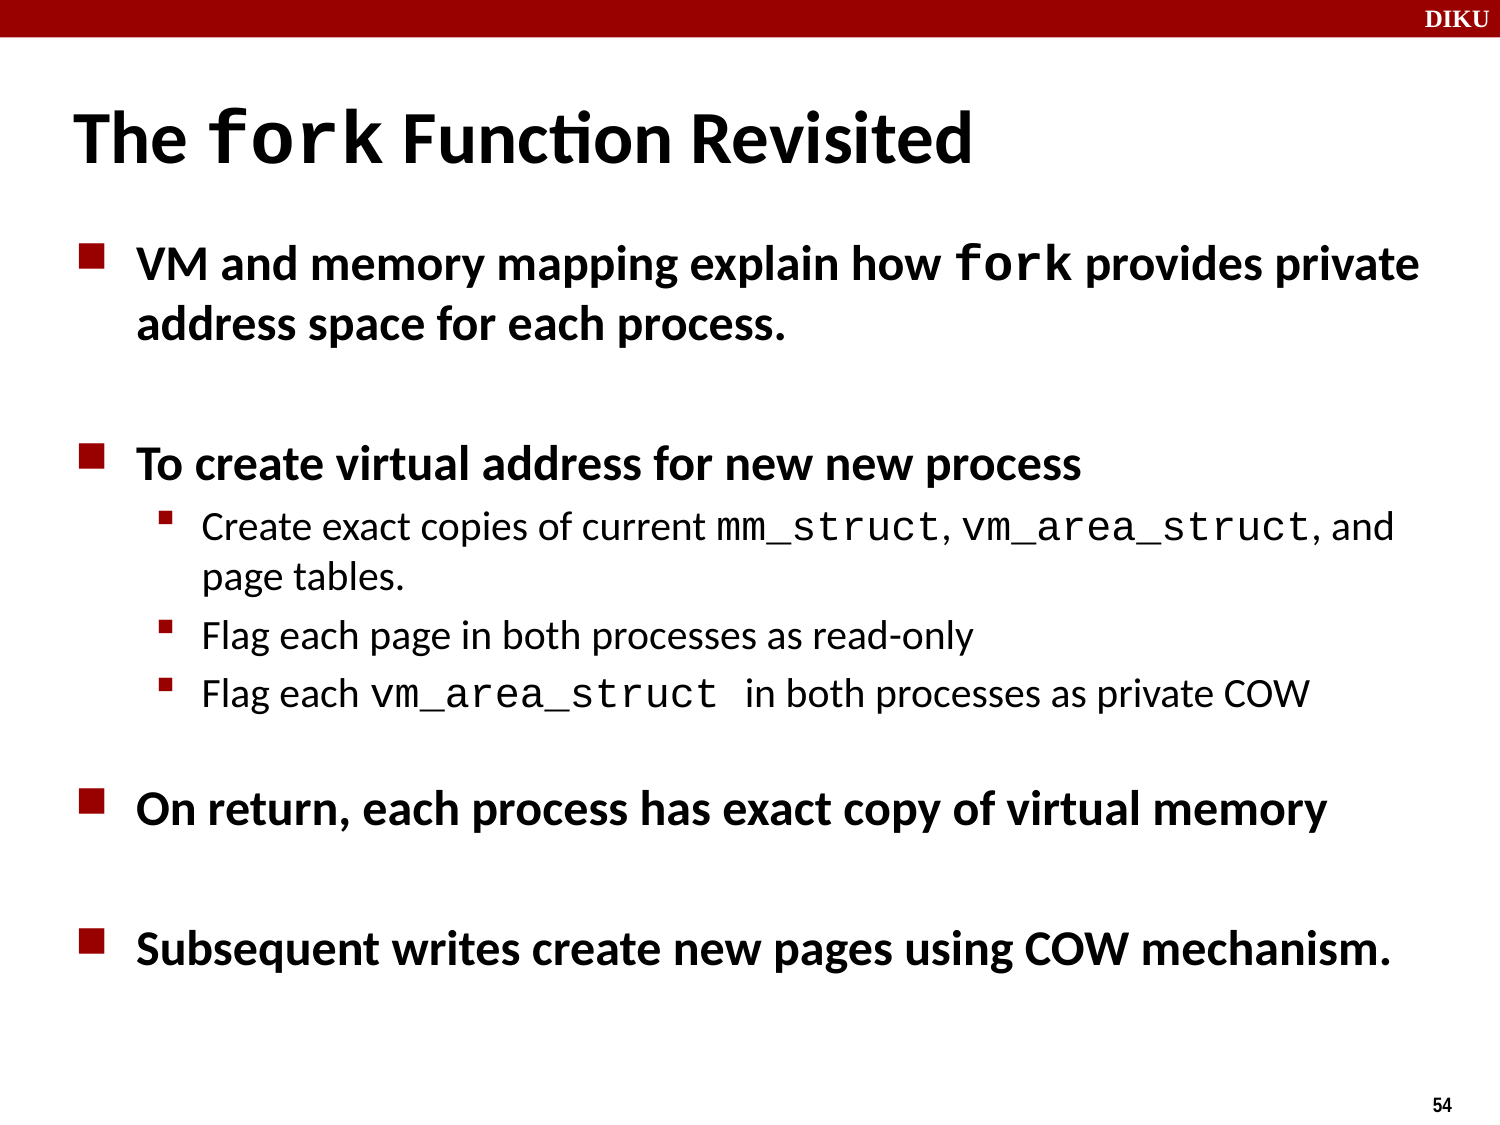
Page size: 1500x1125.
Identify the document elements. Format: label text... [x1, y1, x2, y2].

text_box The fork Function Revisited [58, 71, 1304, 197]
text_box VM and memory mapping explain how fork provides private address space for each process. To create virtual address for new new process Create exact copies of current mm_struct, vm_area_struct, and page tables. Flag each page in both processes as read-only Flag each vm_area_struct in both processes as private COW On return, each process has exact copy of virtual memory Subsequent writes create new pages using COW mechanism. [65, 223, 1463, 1039]
